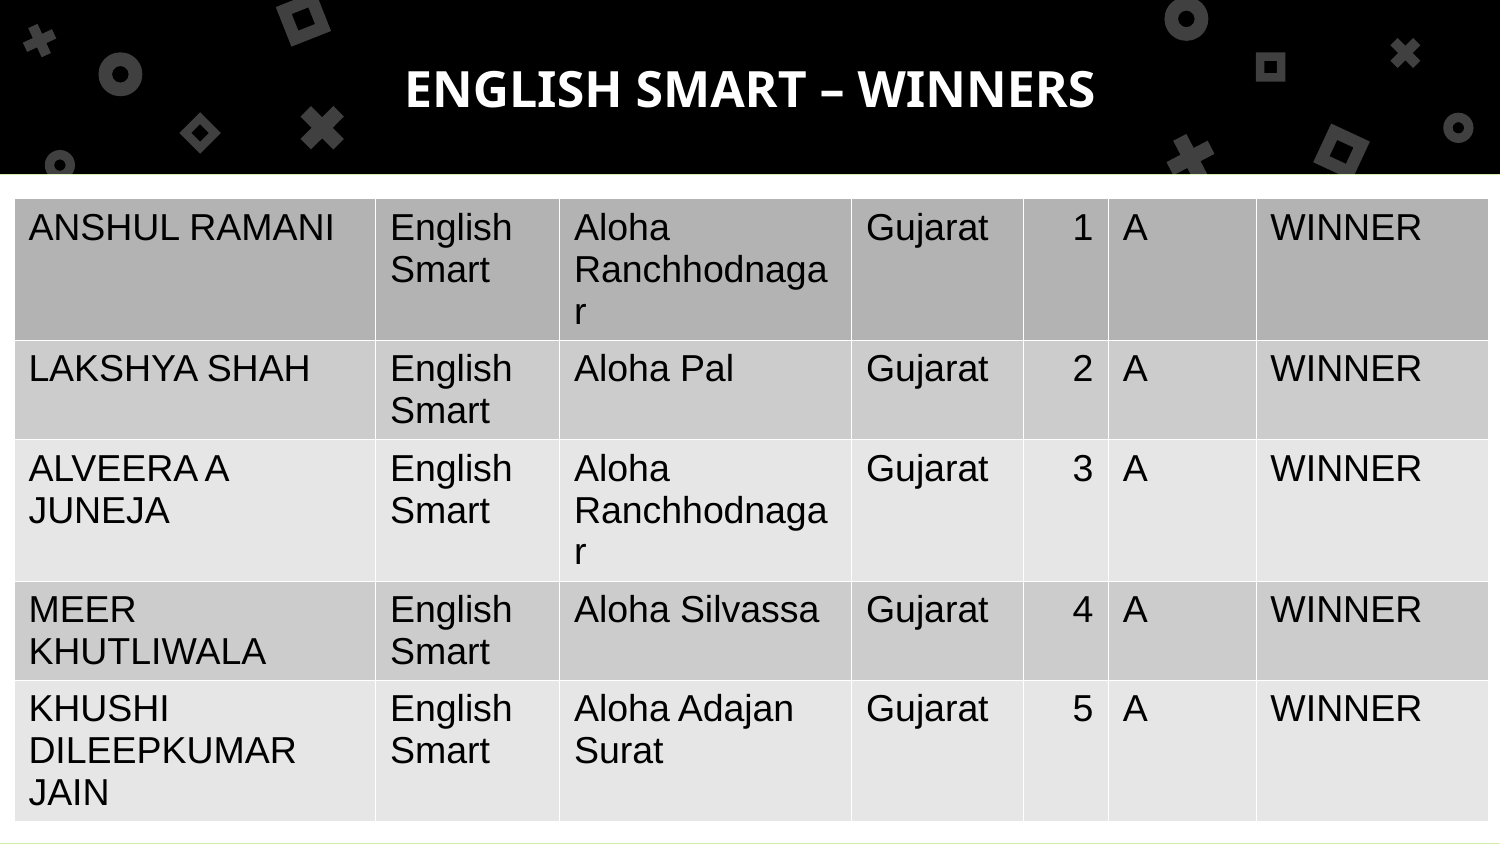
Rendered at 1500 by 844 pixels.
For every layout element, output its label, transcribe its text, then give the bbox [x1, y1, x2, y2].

table_header 1 [1024, 199, 1108, 340]
table_cell Gujarat [852, 440, 1023, 581]
table_cell English Smart [376, 440, 559, 581]
table_cell 4 [1024, 582, 1108, 680]
table_cell A [1109, 440, 1256, 581]
table_cell Gujarat [852, 582, 1023, 680]
table_cell LAKSHYA SHAH [15, 341, 375, 439]
table_cell WINNER [1257, 440, 1488, 581]
table_cell WINNER [1257, 341, 1488, 439]
table_cell 2 [1024, 341, 1108, 439]
table_header ANSHUL RAMANI [15, 199, 375, 340]
table_cell A [1109, 582, 1256, 680]
text_box ENGLISH SMART – WINNERS [75, 0, 1425, 175]
table_cell English Smart [376, 582, 559, 680]
table_cell ALVEERA A JUNEJA [15, 440, 375, 581]
table_header WINNER [1257, 199, 1488, 340]
table_cell WINNER [1257, 582, 1488, 680]
table_cell 3 [1024, 440, 1108, 581]
table_cell English Smart [376, 341, 559, 439]
table_header Gujarat [852, 199, 1023, 340]
table_cell KHUSHI DILEEPKUMAR JAIN [15, 681, 375, 821]
table_cell Aloha Pal [560, 341, 851, 439]
table_header Aloha Ranchhodnagar [560, 199, 851, 340]
table_cell A [1109, 341, 1256, 439]
table_cell Gujarat [852, 681, 1023, 821]
table_header English Smart [376, 199, 559, 340]
table_header A [1109, 199, 1256, 340]
table_cell WINNER [1257, 681, 1488, 821]
table_cell MEER KHUTLIWALA [15, 582, 375, 680]
table_cell Aloha Silvassa [560, 582, 851, 680]
table_cell Aloha Ranchhodnagar [560, 440, 851, 581]
table_cell English Smart [376, 681, 559, 821]
table_cell Gujarat [852, 341, 1023, 439]
table_cell 5 [1024, 681, 1108, 821]
table_cell Aloha Adajan Surat [560, 681, 851, 821]
table_cell A [1109, 681, 1256, 821]
